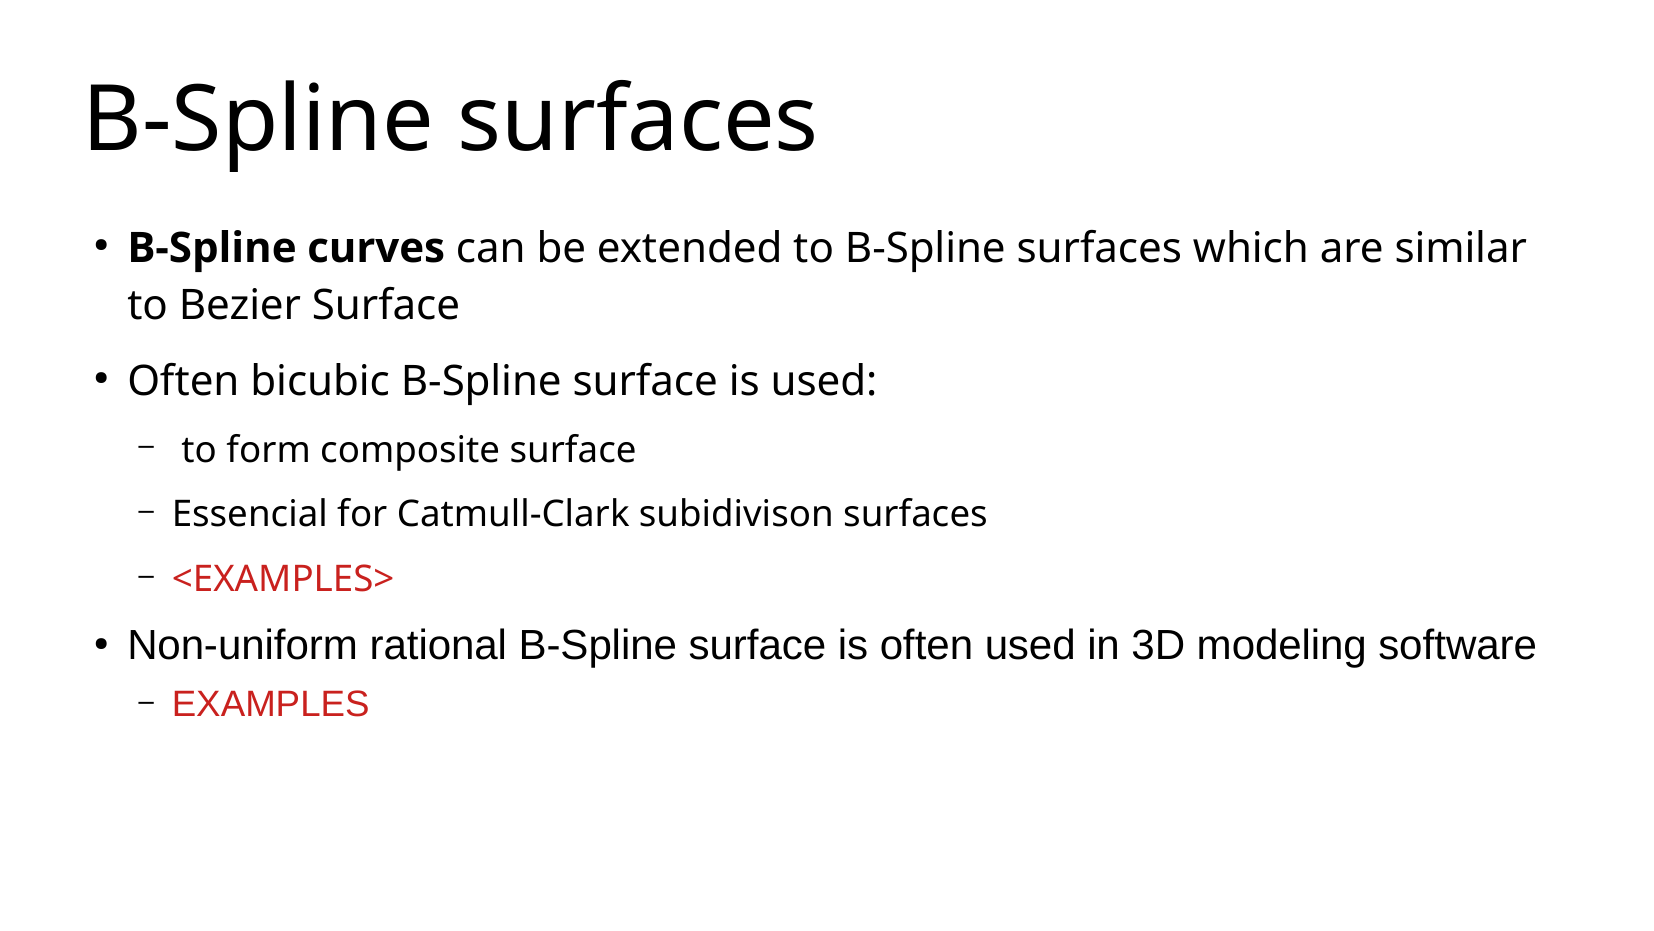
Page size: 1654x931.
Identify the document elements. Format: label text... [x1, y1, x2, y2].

title B-Spline surfaces [82, 37, 1571, 193]
list B-Spline curves can be extended to B-Spline surfaces which are similar to Bezier Surface Often bicubic B-Spline surface is used: to form composite surface Essencial for Catmull-Clark subidivison surfaces <EXAMPLES> Non-uniform rational B-Spline surface is often used in 3D modeling software EXAMPLES [82, 217, 1571, 758]
